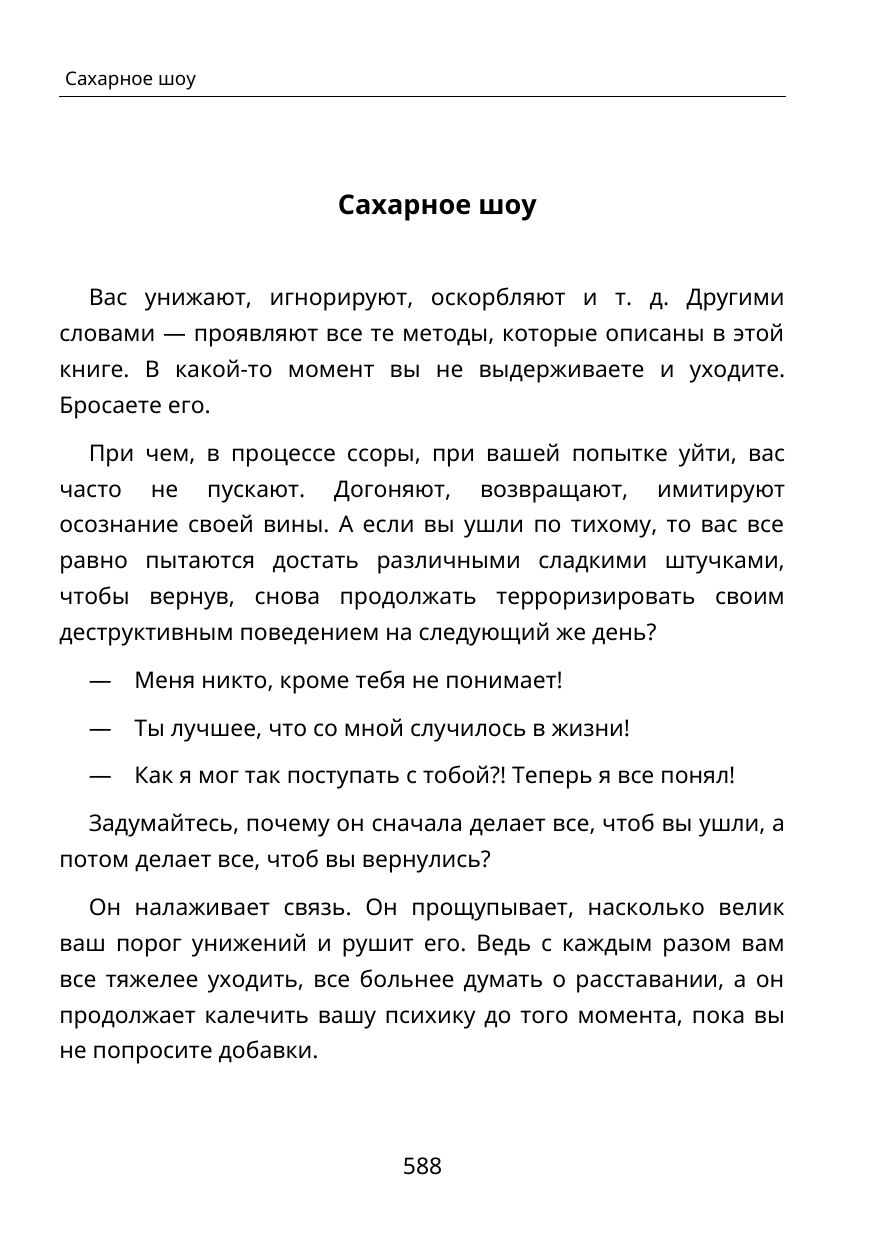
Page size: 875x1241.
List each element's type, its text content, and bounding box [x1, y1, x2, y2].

text При чем, в процессе ссоры, при вашей попытке уйти, вас часто не пускают. Догоняют, возвращают, имитируют осознание своей вины. А если вы ушли по тихому, то вас все равно пытаются достать различными сладкими штучками, чтобы вернув, снова продолжать терроризировать своим деструктивным поведением на следующий же день? [59, 437, 786, 647]
text Вас унижают, игнорируют, оскорбляют и т. д. Другими словами — проявляют все те методы, которые описаны в этой книге. В какой-то момент вы не выдерживаете и уходите. Бросаете его. [59, 281, 786, 420]
subtitle Сахарное шоу [59, 185, 786, 222]
text Он налаживает связь. Он прощупывает, насколько велик ваш порог унижений и рушит его. Ведь с каждым разом вам все тяжелее уходить, все больнее думать о расставании, а он продолжает калечить вашу психику до того момента, пока вы не попросите добавки. [59, 891, 786, 1066]
list Ты лучшее, что со мной случилось в жизни! [59, 712, 786, 743]
list Меня никто, кроме тебя не понимает! [59, 664, 786, 695]
text Задумайтесь, почему он сначала делает все, чтоб вы ушли, а потом делает все, чтоб вы вернулись? [59, 807, 786, 874]
list Как я мог так поступать с тобой?! Теперь я все понял! [59, 759, 786, 791]
